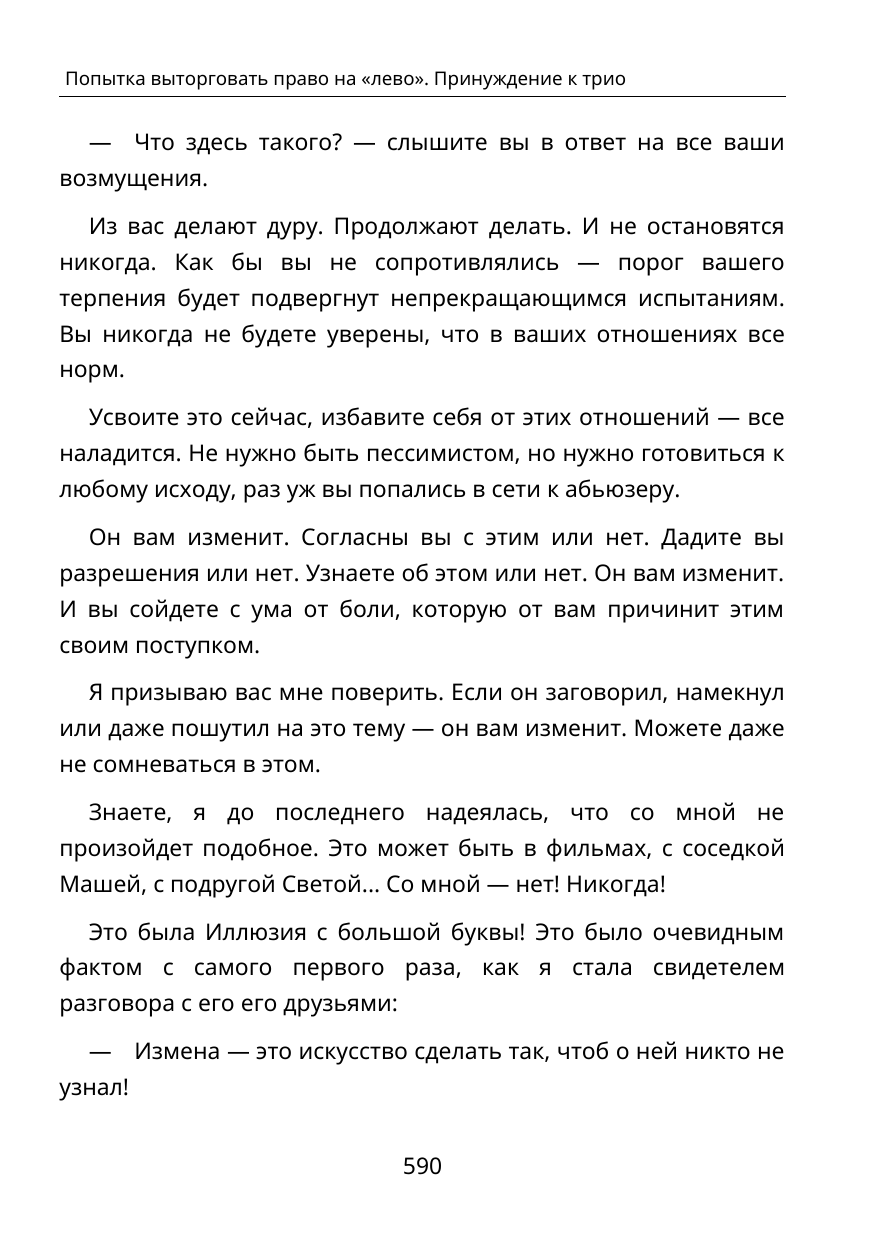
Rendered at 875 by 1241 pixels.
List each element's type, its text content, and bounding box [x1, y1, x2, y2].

text Усвоите это сейчас, избавите себя от этих отношений — все наладится. Не нужно быть пессимистом, но нужно готовиться к любому исходу, раз уж вы попались в сети к абьюзеру. [59, 401, 786, 504]
list Что здесь такого? — слышите вы в ответ на все ваши возмущения. [59, 126, 786, 193]
text Я призываю вас мне поверить. Если он заговорил, намекнул или даже пошутил на это тему — он вам изменит. Можете даже не сомневаться в этом. [59, 676, 786, 779]
list Измена — это искусство сделать так, чтоб о ней никто не узнал! [59, 1035, 786, 1102]
text Из вас делают дуру. Продолжают делать. И не остановятся никогда. Как бы вы не сопротивлялись — порог вашего терпения будет подвергнут непрекращающимся испытаниям. Вы никогда не будете уверены, что в ваших отношениях все норм. [59, 210, 786, 385]
text Это была Иллюзия с большой буквы! Это было очевидным фактом с самого первого раза, как я стала свидетелем разговора с его его друзьями: [59, 915, 786, 1018]
text Он вам изменит. Согласны вы с этим или нет. Дадите вы разрешения или нет. Узнаете об этом или нет. Он вам изменит. И вы сойдете с ума от боли, которую от вам причинит этим своим поступком. [59, 521, 786, 660]
text Знаете, я до последнего надеялась, что со мной не произойдет подобное. Это может быть в фильмах, с соседкой Машей, с подругой Светой... Со мной — нет! Никогда! [59, 796, 786, 899]
